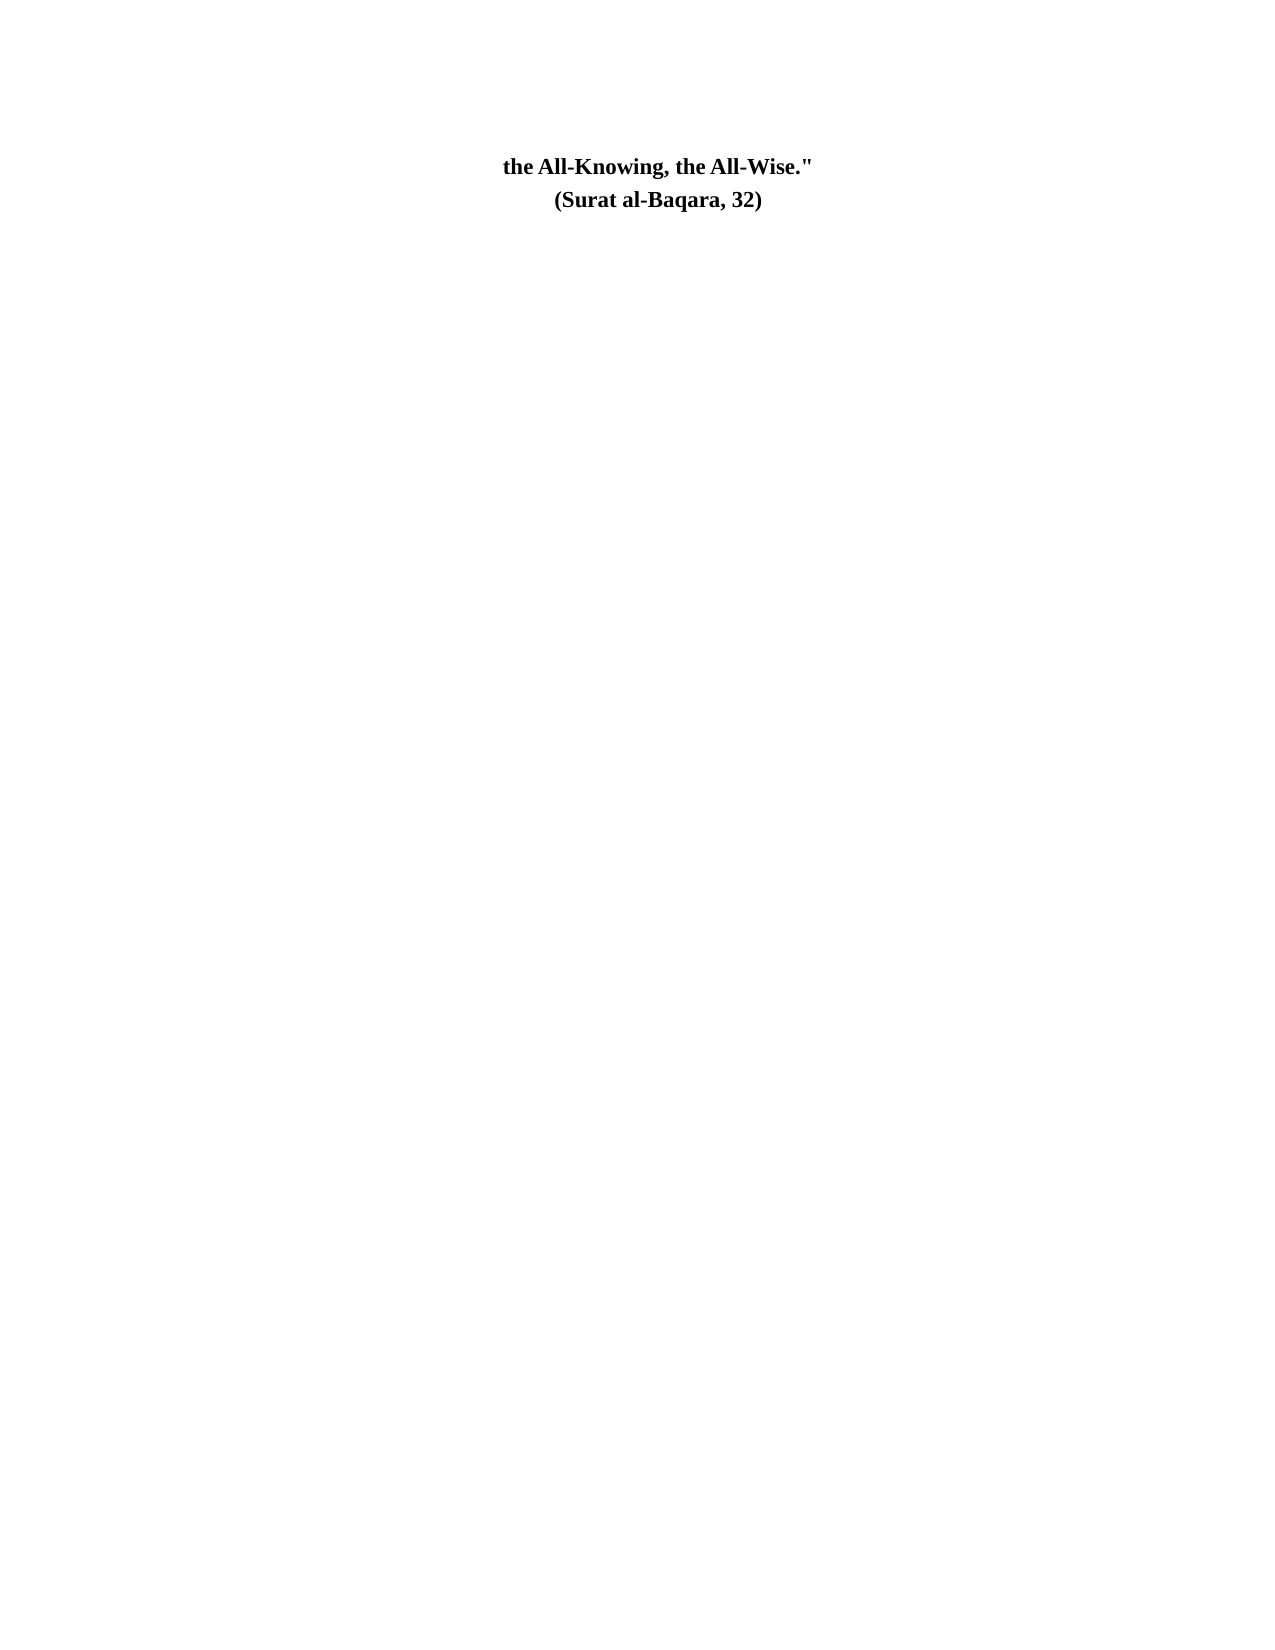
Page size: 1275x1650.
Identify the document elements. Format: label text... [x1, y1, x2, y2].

text the All-Knowing, the All-Wise." [112, 148, 1145, 181]
text (Surat al-Baqara, 32) [112, 181, 1145, 214]
